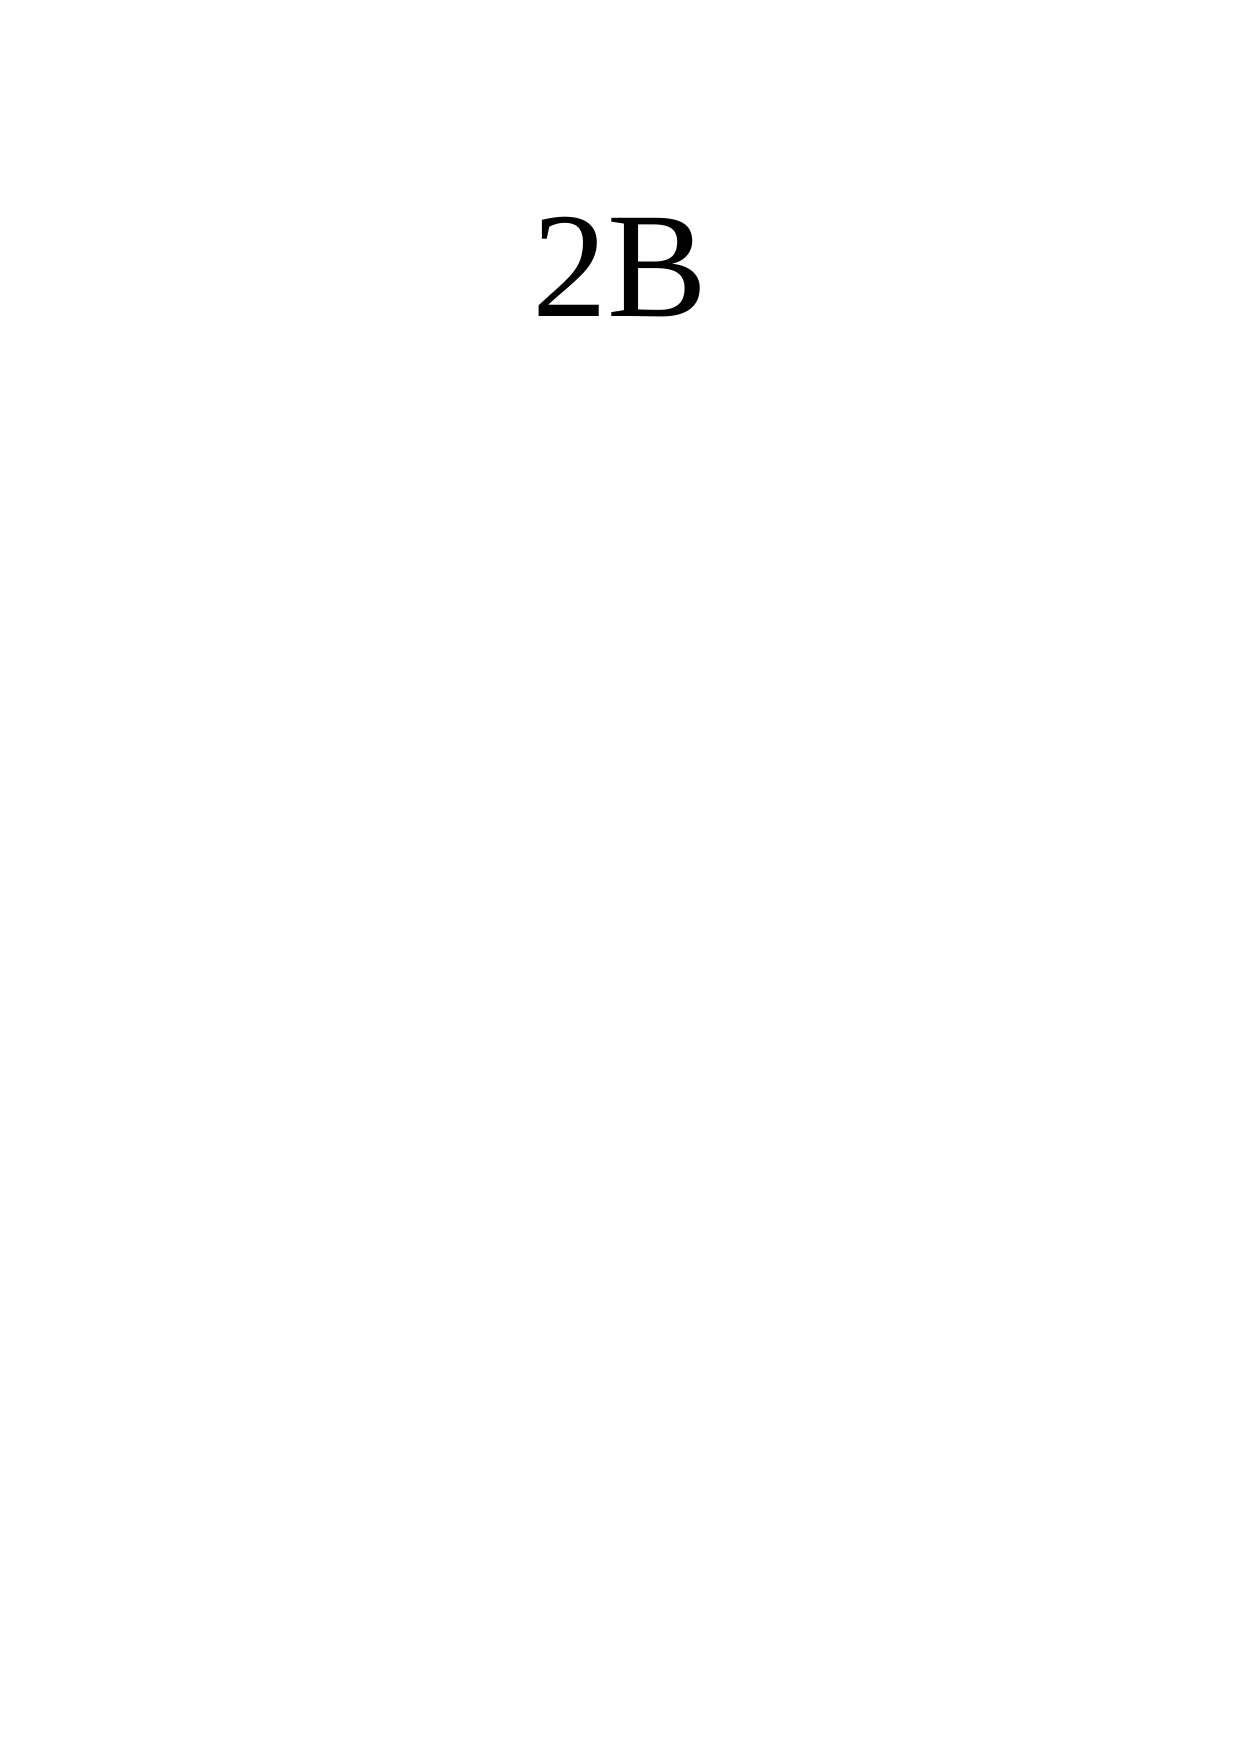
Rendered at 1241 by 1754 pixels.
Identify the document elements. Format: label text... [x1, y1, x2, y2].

text 2B [118, 176, 1122, 349]
